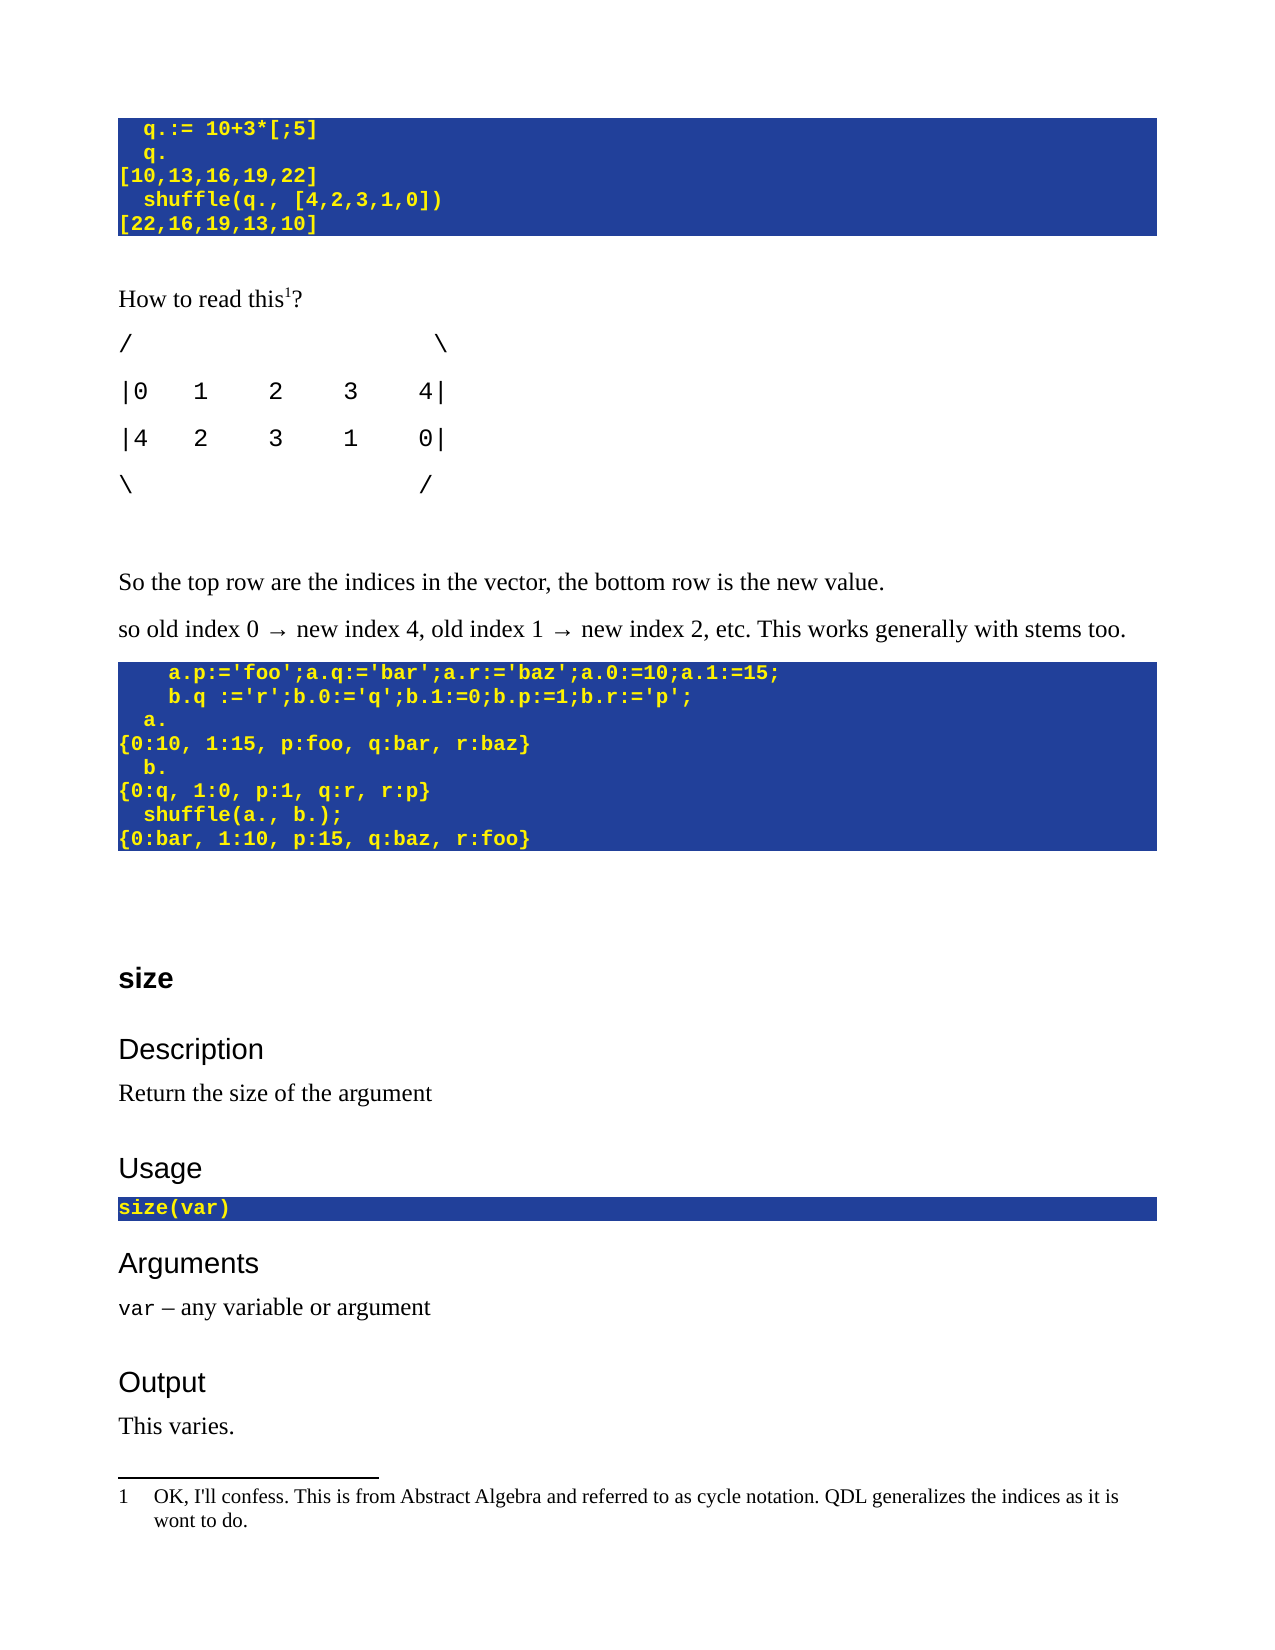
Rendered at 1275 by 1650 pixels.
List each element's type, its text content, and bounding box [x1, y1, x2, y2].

text b.q :='r';b.0:='q';b.1:=0;b.p:=1;b.r:='p'; [118, 686, 1157, 709]
text a. [118, 709, 1157, 733]
text This varies. [118, 1411, 1157, 1440]
text {0:10, 1:15, p:foo, q:bar, r:baz} [118, 733, 1157, 757]
text {0:q, 1:0, p:1, q:r, r:p} [118, 780, 1157, 804]
text b. [118, 757, 1157, 780]
subtitle Arguments [118, 1246, 1157, 1279]
text q.:= 10+3*[;5] [118, 118, 1157, 142]
text / \ [118, 332, 1157, 360]
subtitle Description [118, 1032, 1157, 1066]
text q. [118, 142, 1157, 165]
text var – any variable or argument [118, 1292, 1157, 1321]
text How to read this? [118, 284, 1157, 313]
text OK, I'll confess. This is from Abstract Algebra and referred to as cycle notation. QDL generalizes the indices as it is wont to do. [118, 1484, 1157, 1532]
text \ / [118, 473, 1157, 501]
text |0 1 2 3 4| [118, 379, 1157, 407]
text a.p:='foo';a.q:='bar';a.r:='baz';a.0:=10;a.1:=15; [118, 662, 1157, 686]
text shuffle(a., b.); [118, 804, 1157, 828]
subtitle Usage [118, 1151, 1157, 1184]
subtitle Output [118, 1365, 1157, 1399]
text So the top row are the indices in the vector, the bottom row is the new value. [118, 567, 1157, 596]
text size(var) [118, 1197, 1157, 1221]
text [10,13,16,19,22] [118, 165, 1157, 189]
text shuffle(q., [4,2,3,1,0]) [118, 189, 1157, 213]
subtitle size [118, 961, 1157, 995]
text so old index 0 → new index 4, old index 1 → new index 2, etc. This works generally with stems too. [118, 614, 1157, 643]
text [22,16,19,13,10] [118, 213, 1157, 236]
text |4 2 3 1 0| [118, 426, 1157, 454]
text {0:bar, 1:10, p:15, q:baz, r:foo} [118, 828, 1157, 851]
text Return the size of the argument [118, 1078, 1157, 1107]
